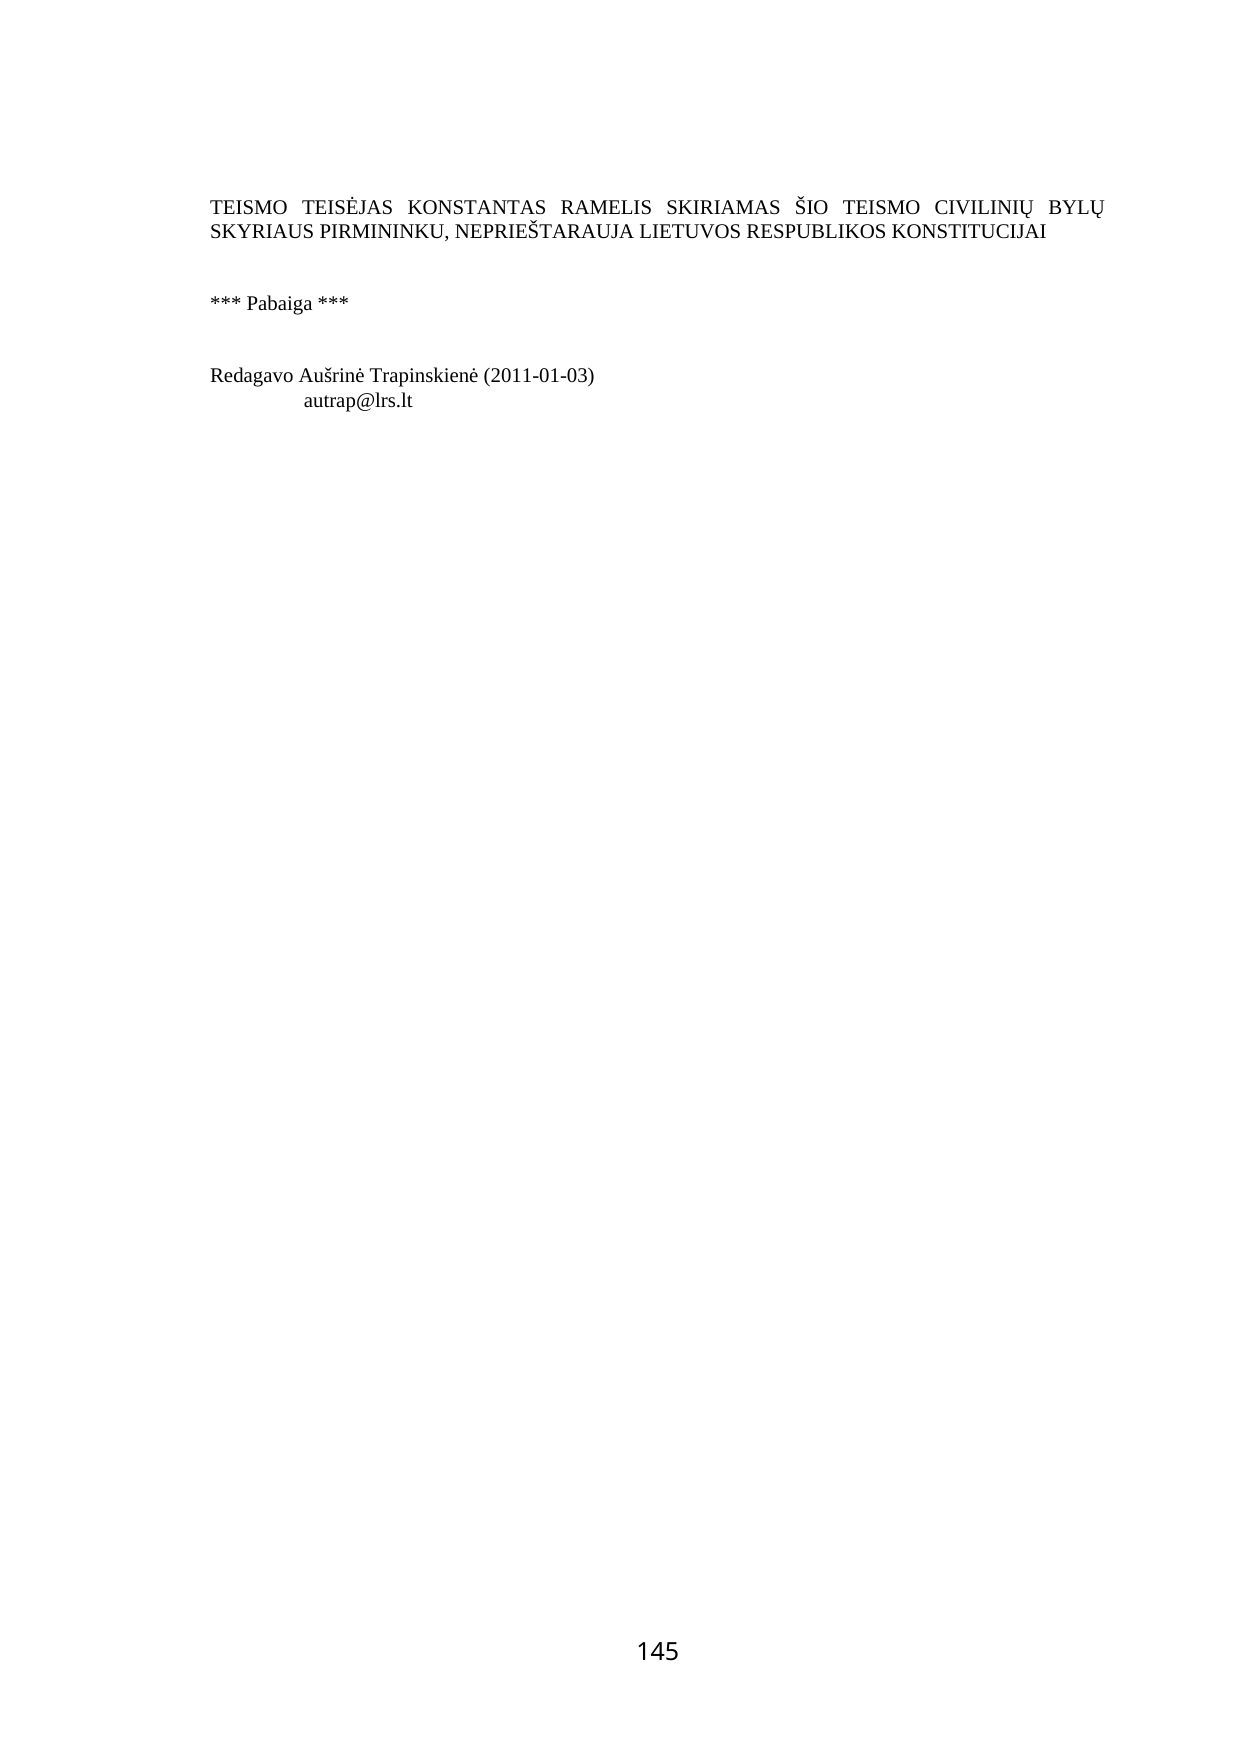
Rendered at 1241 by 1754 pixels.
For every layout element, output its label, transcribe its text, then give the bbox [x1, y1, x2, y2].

text *** Pabaiga *** [210, 291, 1106, 315]
text TEISMO TEISĖJAS KONSTANTAS RAMELIS SKIRIAMAS ŠIO TEISMO CIVILINIŲ BYLŲ SKYRIAUS PIRMININKU, NEPRIEŠTARAUJA LIETUVOS RESPUBLIKOS KONSTITUCIJAI [210, 195, 1106, 243]
text autrap@lrs.lt [210, 387, 1106, 412]
text Redagavo Aušrinė Trapinskienė (2011-01-03) [210, 363, 1106, 387]
